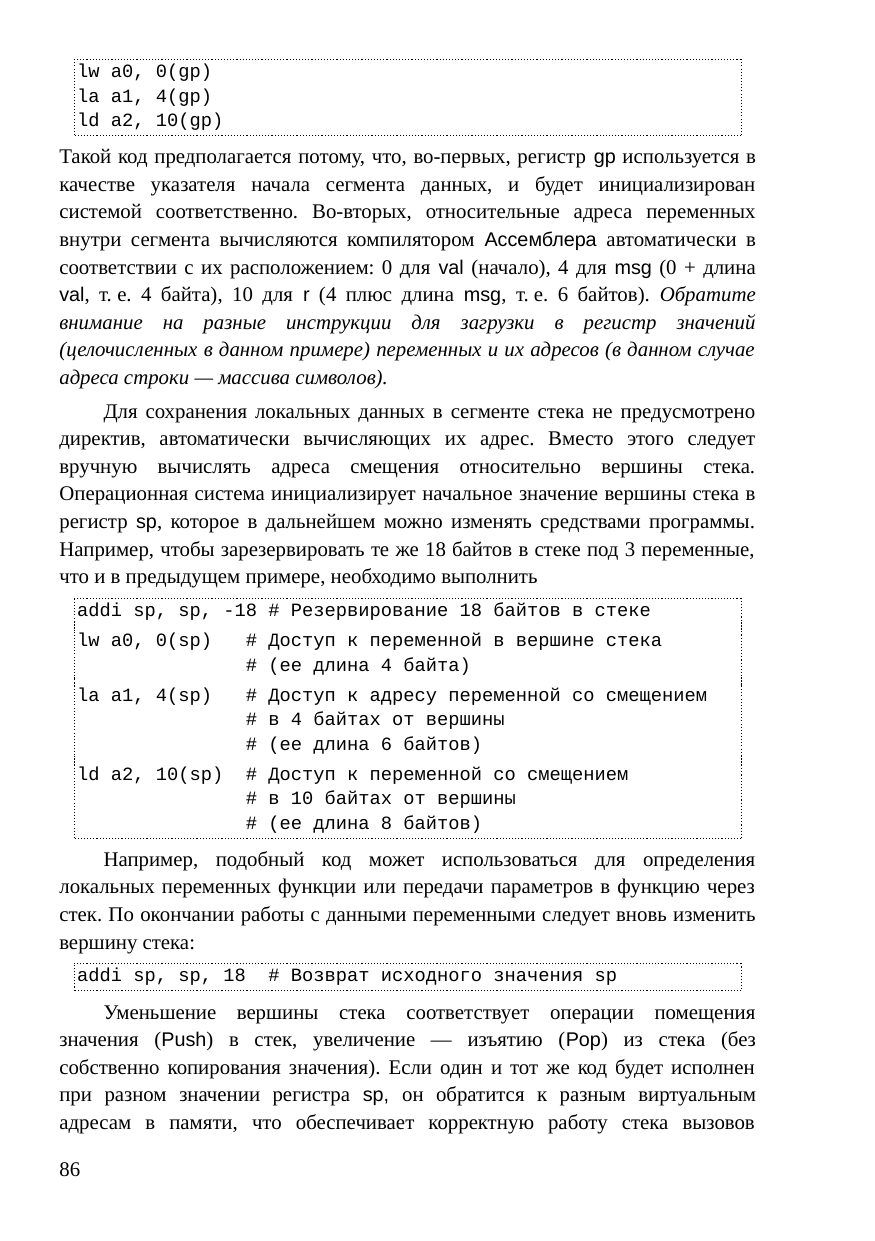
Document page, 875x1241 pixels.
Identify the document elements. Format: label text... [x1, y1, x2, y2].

text lw a0, 0(gp) la a1, 4(gp) ld a2, 10(gp) [74, 59, 741, 135]
text Уменьшение вершины стека соответствует операции помещения значения (Push) в стек, увеличение — изъятию (Pop) из стека (без собственно копирования значения). Если один и тот же код будет исполнен при разном значении регистра sp, он обратится к разным виртуальным адресам в памяти, что обеспечивает корректную работу стека вызовов [59, 999, 756, 1134]
text Такой код предполагается потому, что, во-первых, регистр gp используется в качестве указателя начала сегмента данных, и будет инициализирован системой соответственно. Во-вторых, относительные адреса переменных внутри сегмента вычисляются компилятором Ассемблера автоматически в соответствии с их расположением: 0 для val (начало), 4 для msg (0 + длина val, т. е. 4 байта), 10 для r (4 плюс длина msg, т. е. 6 байтов). Обратите внимание на разные инструкции для загрузки в регистр значений (целочисленных в данном примере) переменных и их адресов (в данном случае адреса строки — массива символов). [59, 144, 756, 389]
text addi sp, sp, 18 # Возврат исходного значения sp [74, 963, 741, 991]
text la a1, 4(sp) # Доступ к адресу переменной со смещением # в 4 байтах от вершины # (ее длина 6 байтов) [74, 683, 741, 756]
text lw a0, 0(sp) # Доступ к переменной в вершине стека # (ее длина 4 байта) [74, 628, 741, 677]
text Для сохранения локальных данных в сегменте стека не предусмотрено директив, автоматически вычисляющих их адрес. Вместо этого следует вручную вычислять адреса смещения относительно вершины стека. Операционная система инициализирует начальное значение вершины стека в регистр sp, которое в дальнейшем можно изменять средствами программы. Например, чтобы зарезервировать те же 18 байтов в стеке под 3 переменные, что и в предыдущем примере, необходимо выполнить [59, 398, 756, 588]
text addi sp, sp, -18 # Резервирование 18 байтов в стеке [74, 598, 741, 622]
text Например, подобный код может использоваться для определения локальных переменных функции или передачи параметров в функцию через стек. По окончании работы с данными переменными следует вновь изменить вершину стека: [59, 847, 756, 954]
text ld a2, 10(sp) # Доступ к переменной со смещением # в 10 байтах от вершины # (ее длина 8 байтов) [74, 762, 741, 838]
